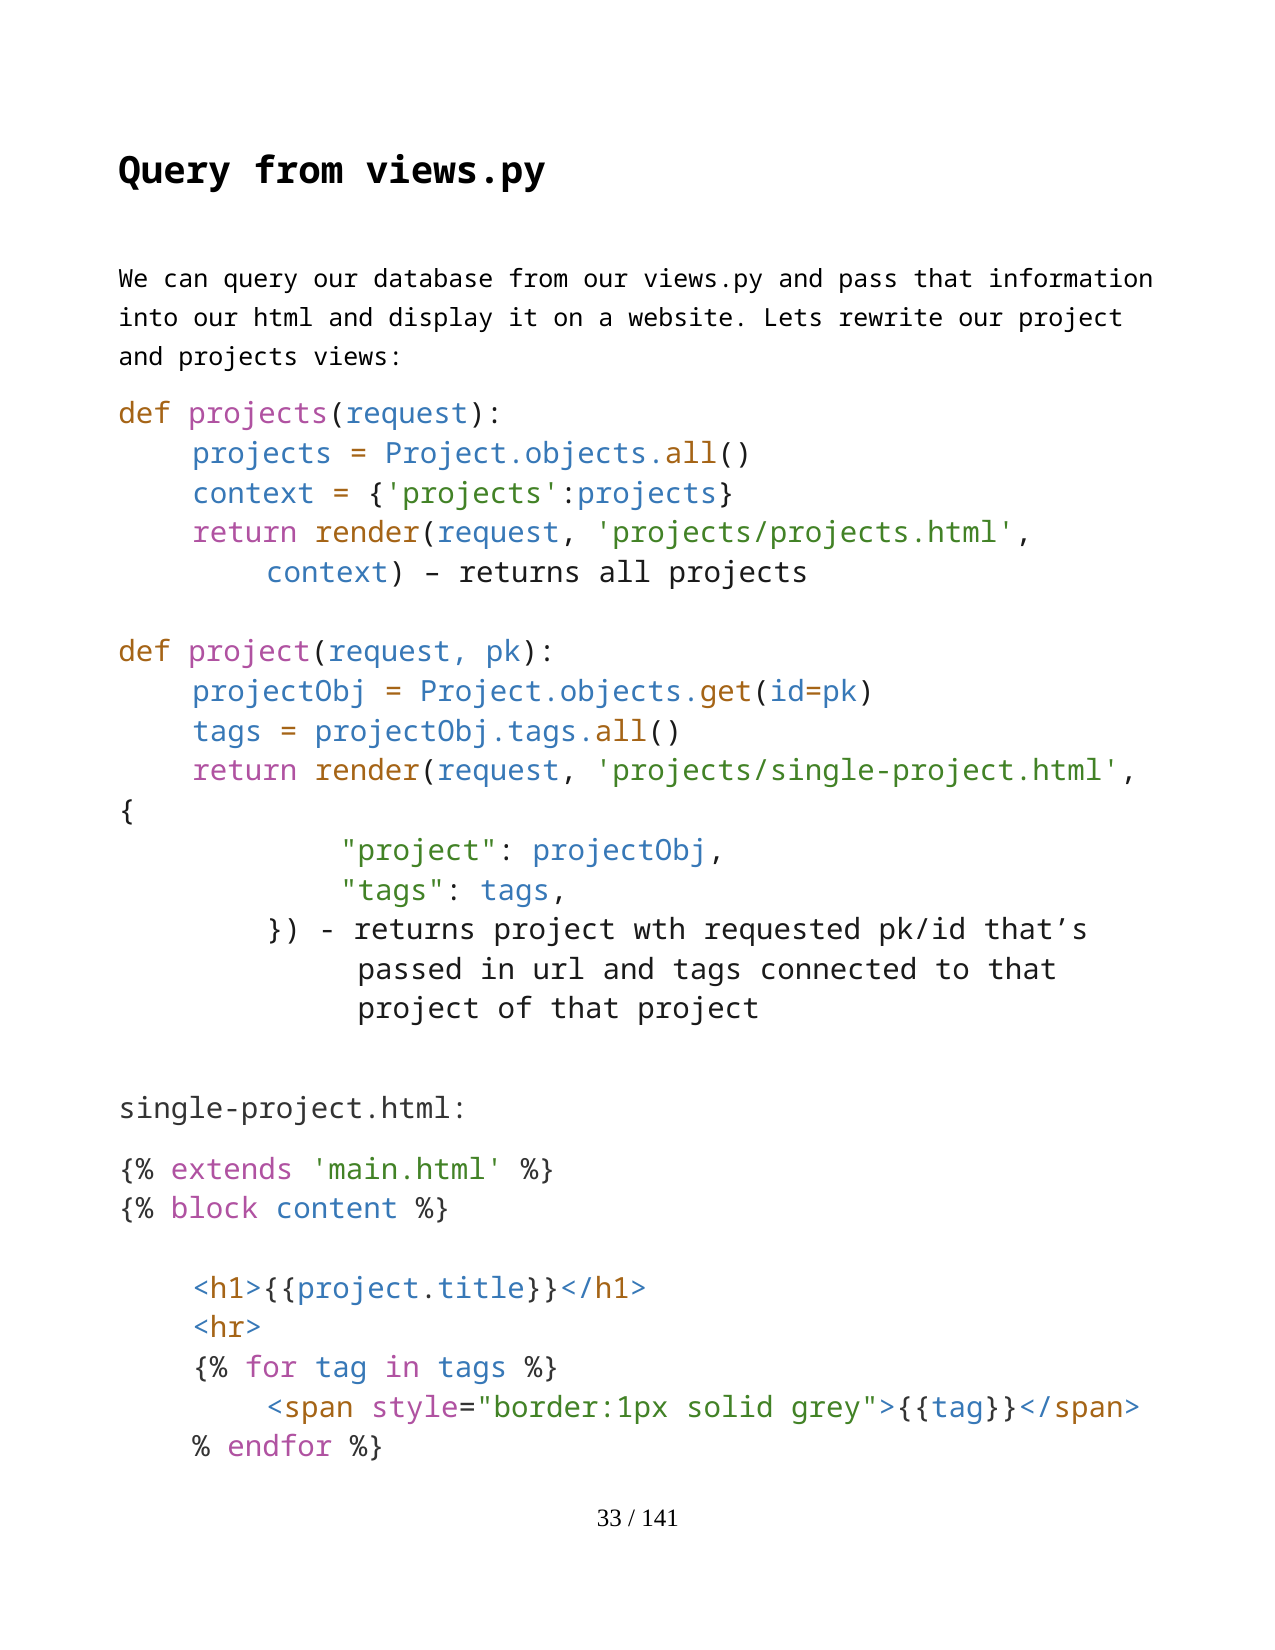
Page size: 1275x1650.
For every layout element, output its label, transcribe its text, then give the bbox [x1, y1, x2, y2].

text We can query our database from our views.py and pass that information into our html and display it on a website. Lets rewrite our project and projects views: [118, 260, 1157, 373]
text }) - returns project wth requested pk/id that’s passed in url and tags connected to that project of that project [118, 908, 1157, 1027]
text single-project.html: [118, 1088, 1157, 1127]
text % endfor %} [118, 1426, 1157, 1465]
text context = {'projects':projects} [118, 472, 1157, 512]
text "project": projectObj, [118, 829, 1157, 869]
text def projects(request): [118, 392, 1157, 432]
text projectObj = Project.objects.get(id=pk) [118, 670, 1157, 710]
text tags = projectObj.tags.all() [118, 710, 1157, 750]
text def project(request, pk): [118, 631, 1157, 670]
subtitle Query from views.py [118, 143, 1157, 194]
text return render(request, 'projects/projects.html', context) – returns all projects [118, 512, 1157, 591]
text "tags": tags, [118, 869, 1157, 908]
text return render(request, 'projects/single-project.html', { [118, 750, 1157, 829]
text <hr> [118, 1307, 1157, 1346]
text projects = Project.objects.all() [118, 432, 1157, 472]
text {% block content %} [118, 1188, 1157, 1227]
text {% extends 'main.html' %} [118, 1148, 1157, 1188]
text <span style="border:1px solid grey">{{tag}}</span> [118, 1386, 1157, 1426]
text <h1>{{project.title}}</h1> [118, 1267, 1157, 1307]
text {% for tag in tags %} [118, 1346, 1157, 1386]
